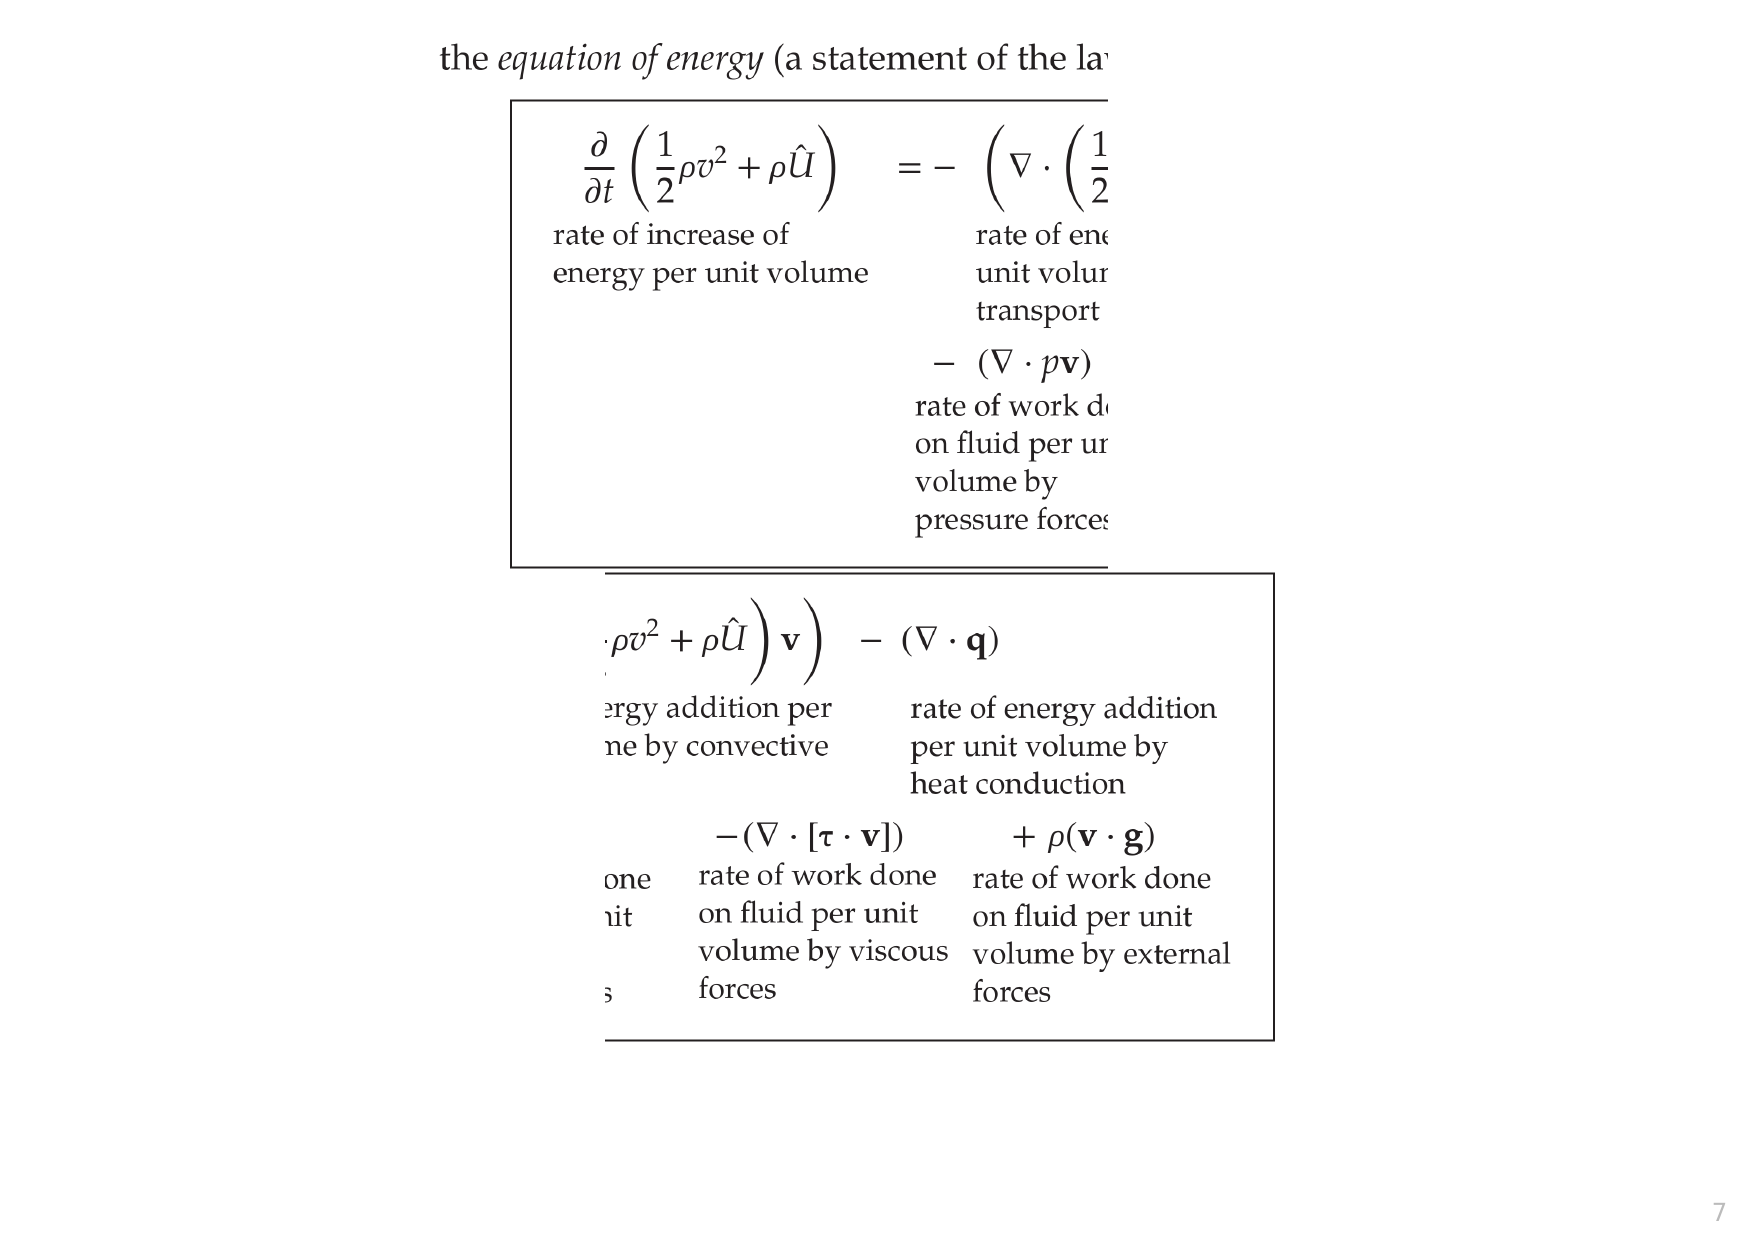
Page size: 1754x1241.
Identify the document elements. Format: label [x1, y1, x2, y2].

picture [434, 39, 1280, 1045]
